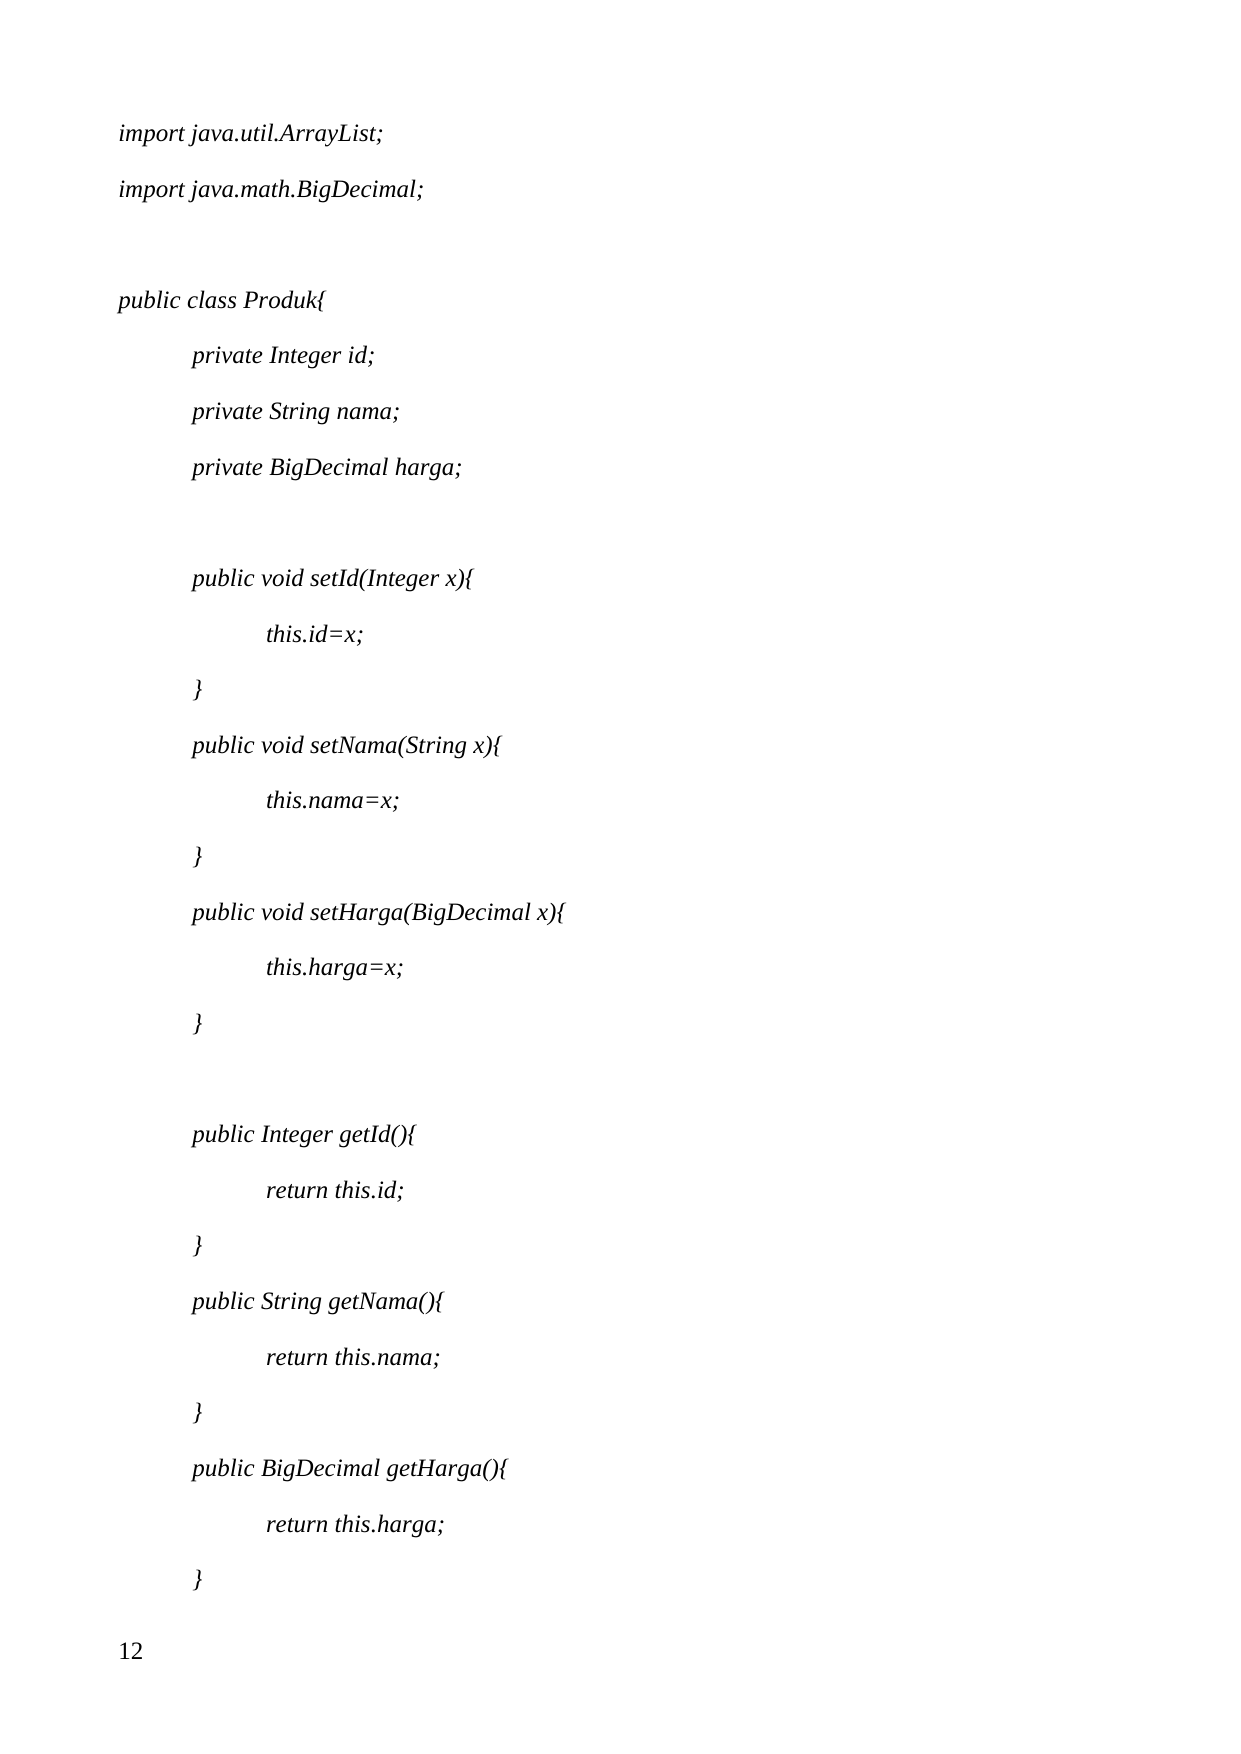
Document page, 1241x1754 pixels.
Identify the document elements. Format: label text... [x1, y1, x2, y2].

text return this.id; [118, 1175, 1122, 1204]
text public void setHarga(BigDecimal x){ [118, 897, 1122, 926]
text public String getNama(){ [118, 1286, 1122, 1315]
text import java.util.ArrayList; [118, 118, 1122, 147]
text } [118, 1231, 1122, 1259]
text return this.harga; [118, 1509, 1122, 1537]
text } [118, 674, 1122, 703]
text } [118, 1564, 1122, 1593]
text import java.math.BigDecimal; [118, 174, 1122, 202]
text private BigDecimal harga; [118, 452, 1122, 481]
text this.nama=x; [118, 786, 1122, 814]
text public void setNama(String x){ [118, 730, 1122, 759]
text public void setId(Integer x){ [118, 563, 1122, 592]
text this.id=x; [118, 619, 1122, 647]
text return this.nama; [118, 1342, 1122, 1371]
text public Integer getId(){ [118, 1119, 1122, 1148]
text this.harga=x; [118, 952, 1122, 981]
text private String nama; [118, 396, 1122, 425]
text } [118, 841, 1122, 870]
text public BigDecimal getHarga(){ [118, 1453, 1122, 1482]
text public class Produk{ [118, 285, 1122, 314]
text } [118, 1008, 1122, 1037]
text private Integer id; [118, 341, 1122, 369]
text } [118, 1397, 1122, 1426]
